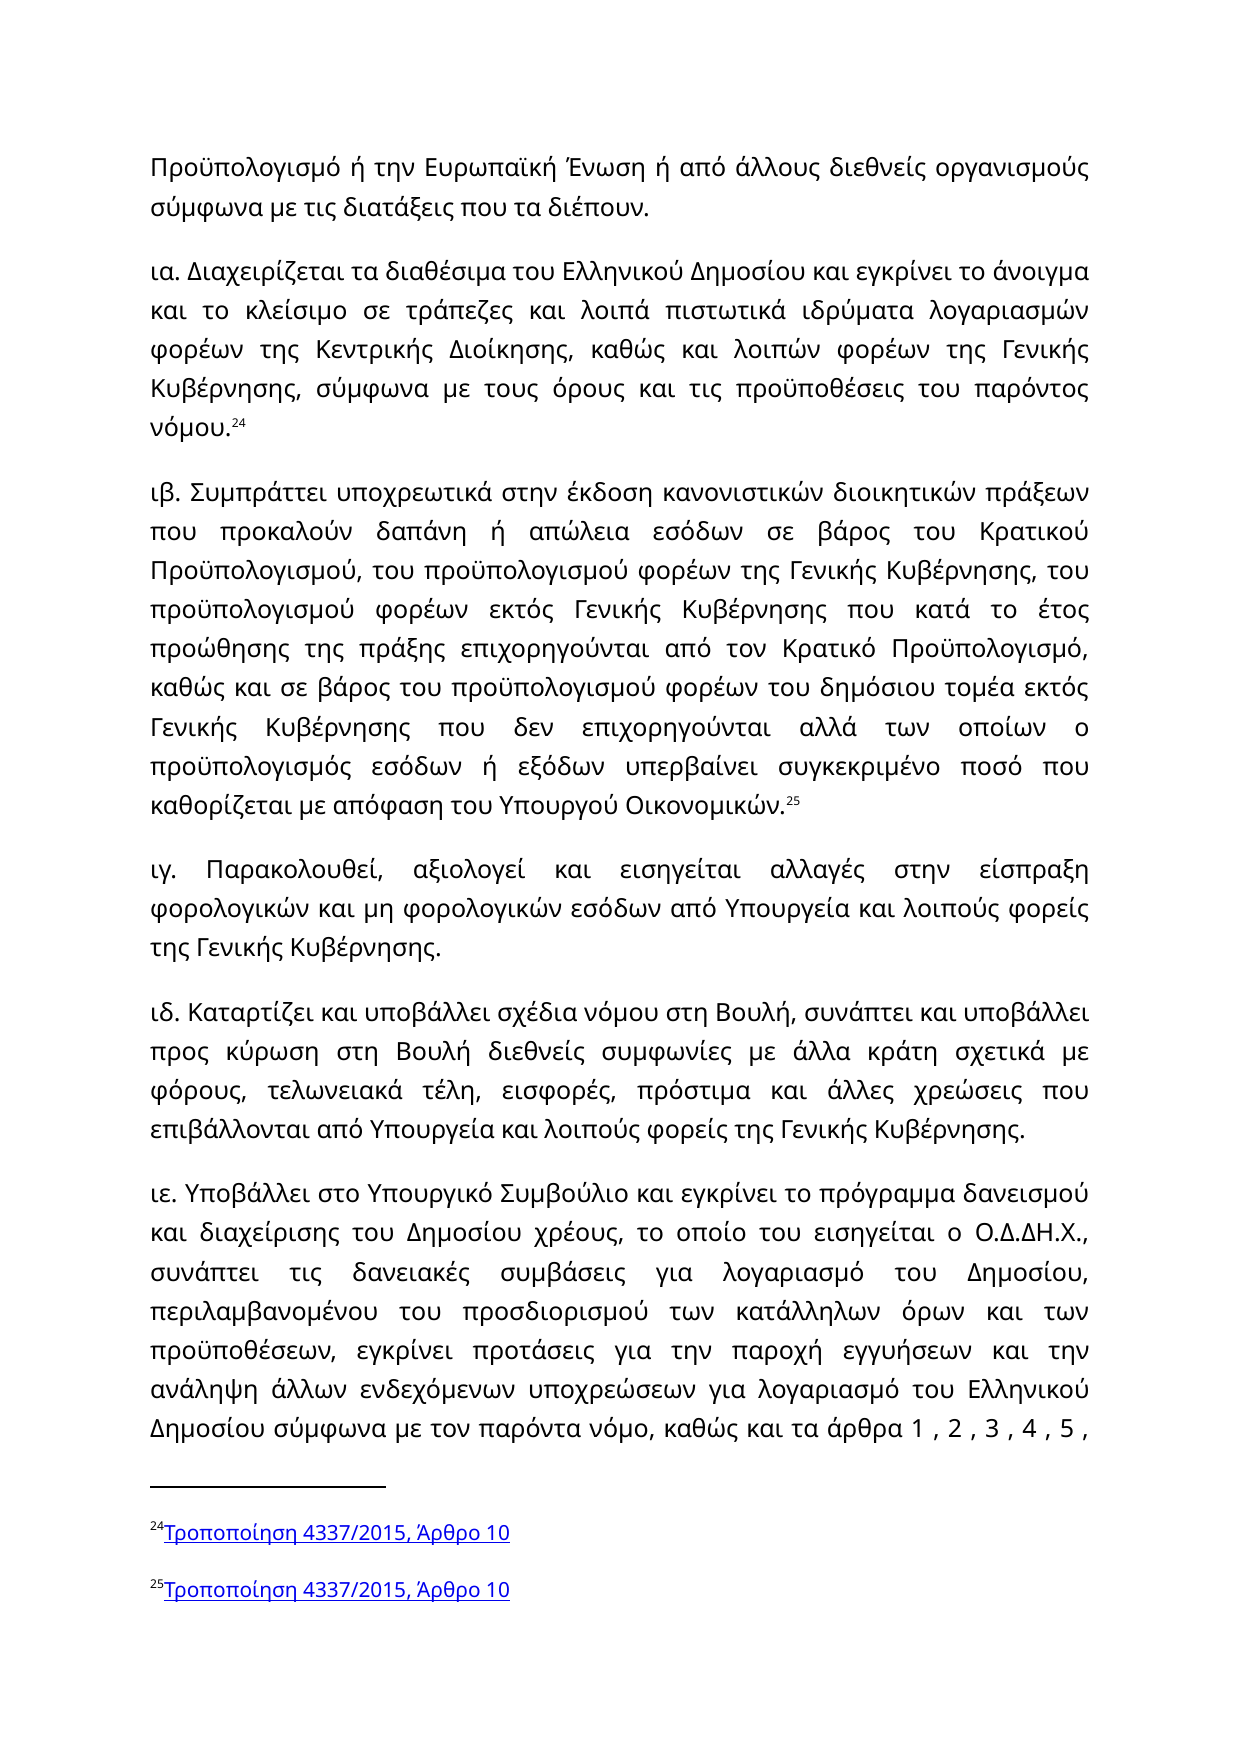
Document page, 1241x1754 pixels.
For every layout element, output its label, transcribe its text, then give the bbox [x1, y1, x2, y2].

text ιδ. Καταρτίζει και υποβάλλει σχέδια νόμου στη Βουλή, συνάπτει και υποβάλλει προς κύρωση στη Βουλή διεθνείς συμφωνίες με άλλα κράτη σχετικά με φόρους, τελωνειακά τέλη, εισφορές, πρόστιμα και άλλες χρεώσεις που επιβάλλονται από Υπουργεία και λοιπούς φορείς της Γενικής Κυβέρνησης. [150, 994, 1090, 1146]
text ιε. Υποβάλλει στο Υπουργικό Συμβούλιο και εγκρίνει το πρόγραμμα δανεισμού και διαχείρισης του Δημοσίου χρέους, το οποίο του εισηγείται ο Ο.Δ.ΔΗ.Χ., συνάπτει τις δανειακές συμβάσεις για λογαριασμό του Δημοσίου, περιλαμβανομένου του προσδιορισμού των κατάλληλων όρων και των προϋποθέσεων, εγκρίνει προτάσεις για την παροχή εγγυήσεων και την ανάληψη άλλων ενδεχόμενων υποχρεώσεων για λογαριασμό του Ελληνικού Δημοσίου σύμφωνα με τον παρόντα νόμο, καθώς και τα άρθρα 1 , 2 , 3 , 4 , 5 , [150, 1176, 1090, 1445]
text ιβ. Συμπράττει υποχρεωτικά στην έκδοση κανονιστικών διοικητικών πράξεων που προκαλούν δαπάνη ή απώλεια εσόδων σε βάρος του Κρατικού Προϋπολογισμού, του προϋπολογισμού φορέων της Γενικής Κυβέρνησης, του προϋπολογισμού φορέων εκτός Γενικής Κυβέρνησης που κατά το έτος προώθησης της πράξης επιχορηγούνται από τον Κρατικό Προϋπολογισμό, καθώς και σε βάρος του προϋπολογισμού φορέων του δημόσιου τομέα εκτός Γενικής Κυβέρνησης που δεν επιχορηγούνται αλλά των οποίων ο προϋπολογισμός εσόδων ή εξόδων υπερβαίνει συγκεκριμένο ποσό που καθορίζεται με απόφαση του Υπουργού Οικονομικών. [150, 474, 1090, 822]
text ιγ. Παρακολουθεί, αξιολογεί και εισηγείται αλλαγές στην είσπραξη φορολογικών και μη φορολογικών εσόδων από Υπουργεία και λοιπούς φορείς της Γενικής Κυβέρνησης. [150, 852, 1090, 964]
text ια. Διαχειρίζεται τα διαθέσιμα του Ελληνικού Δημοσίου και εγκρίνει το άνοιγμα και το κλείσιμο σε τράπεζες και λοιπά πιστωτικά ιδρύματα λογαριασμών φορέων της Κεντρικής Διοίκησης, καθώς και λοιπών φορέων της Γενικής Κυβέρνησης, σύμφωνα με τους όρους και τις προϋποθέσεις του παρόντος νόμου. [150, 253, 1090, 444]
text Τροποποίηση 4337/2015, Άρθρο 10 [150, 1576, 1090, 1604]
text Προϋπολογισμό ή την Ευρωπαϊκή Ένωση ή από άλλους διεθνείς οργανισμούς σύμφωνα με τις διατάξεις που τα διέπουν. [150, 150, 1090, 223]
text Τροποποίηση 4337/2015, Άρθρο 10 [150, 1518, 1090, 1546]
